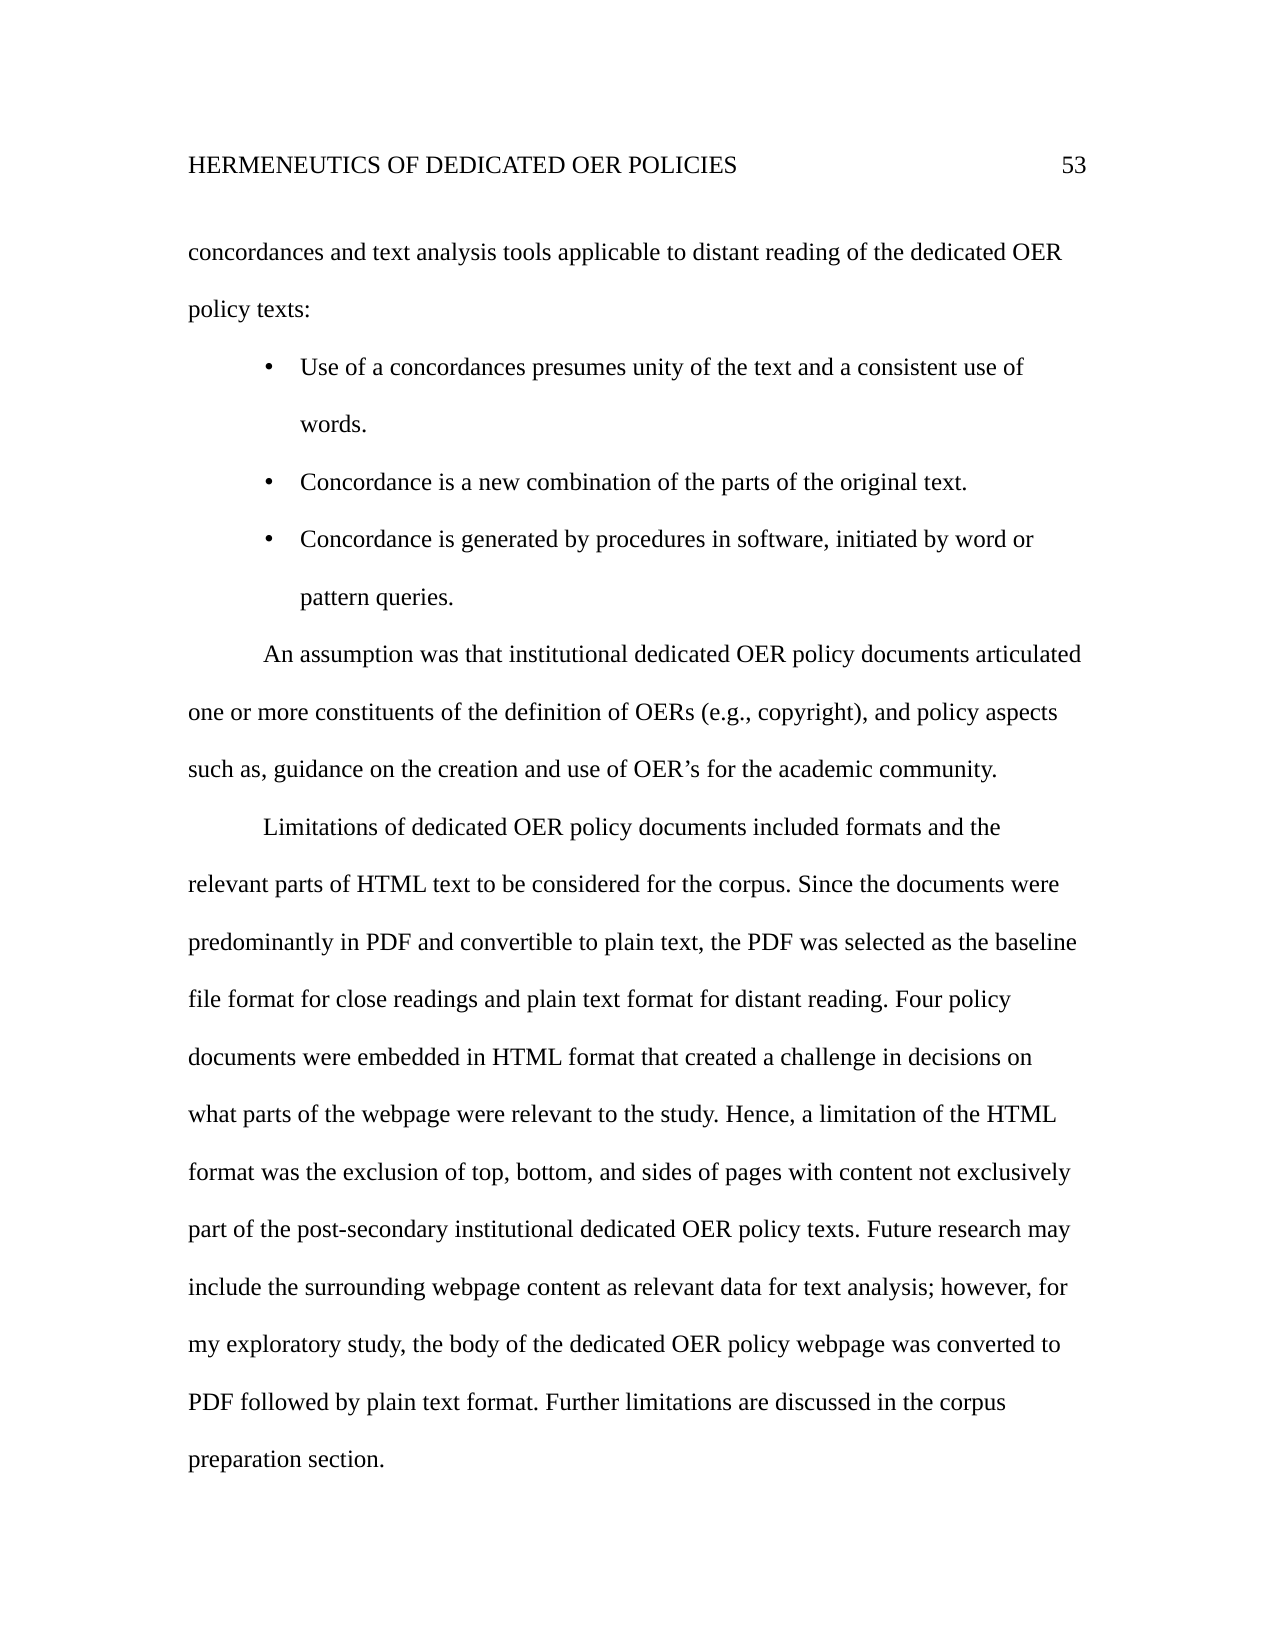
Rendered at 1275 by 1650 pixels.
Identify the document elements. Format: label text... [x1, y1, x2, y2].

list Concordance is a new combination of the parts of the original text. [264, 467, 1087, 496]
text concordances and text analysis tools applicable to distant reading of the dedicated OER policy texts: [188, 237, 1087, 323]
text Limitations of dedicated OER policy documents included formats and the relevant parts of HTML text to be considered for the corpus. Since the documents were predominantly in PDF and convertible to plain text, the PDF was selected as the baseline file format for close readings and plain text format for distant reading. Four policy documents were embedded in HTML format that created a challenge in decisions on what parts of the webpage were relevant to the study. Hence, a limitation of the HTML format was the exclusion of top, bottom, and sides of pages with content not exclusively part of the post-secondary institutional dedicated OER policy texts. Future research may include the surrounding webpage content as relevant data for text analysis; however, for my exploratory study, the body of the dedicated OER policy webpage was converted to PDF followed by plain text format. Further limitations are discussed in the corpus preparation section. [188, 812, 1087, 1473]
list Concordance is generated by procedures in software, initiated by word or pattern queries. [264, 524, 1087, 611]
list Use of a concordances presumes unity of the text and a consistent use of words. [264, 352, 1087, 438]
text An assumption was that institutional dedicated OER policy documents articulated one or more constituents of the definition of OERs (e.g., copyright), and policy aspects such as, guidance on the creation and use of OER’s for the academic community. [188, 639, 1087, 783]
